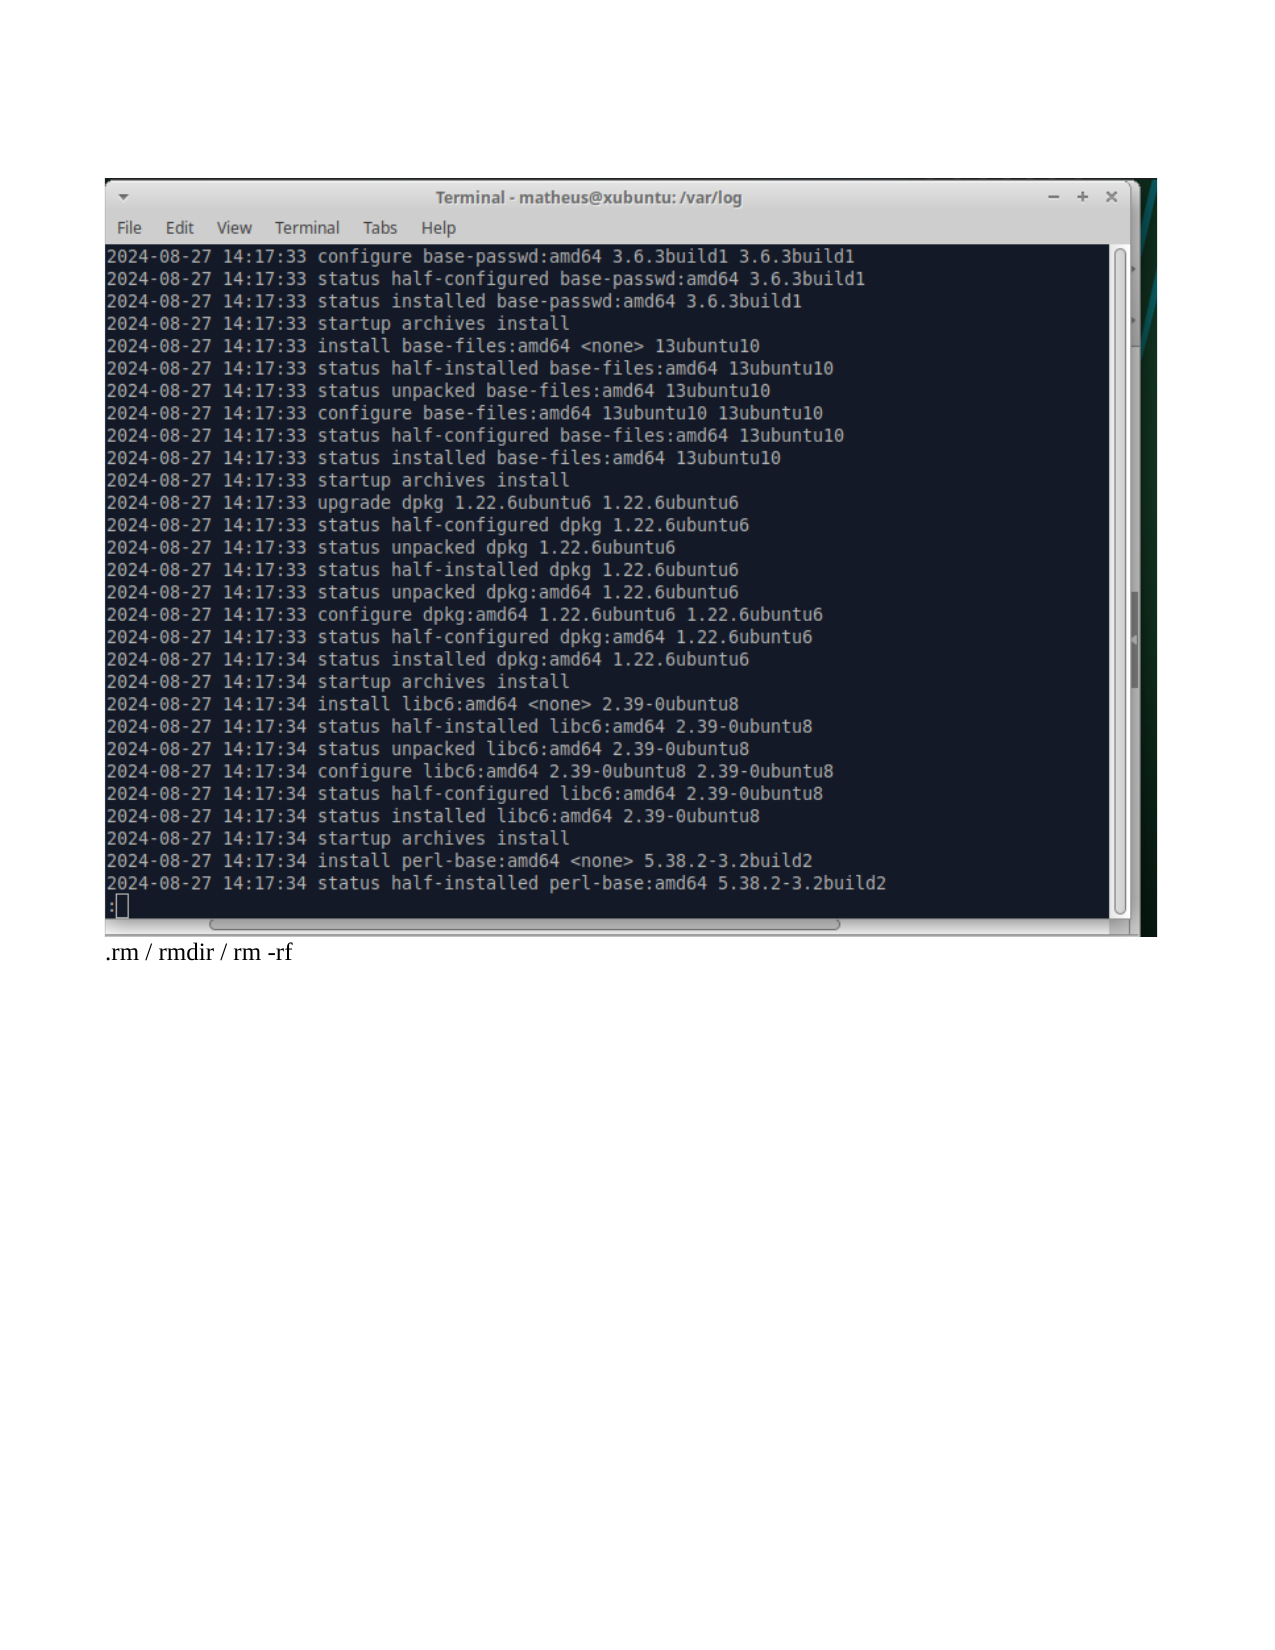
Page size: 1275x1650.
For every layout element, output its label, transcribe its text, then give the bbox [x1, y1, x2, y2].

text .rm / rmdir / rm -rf [105, 937, 1157, 966]
